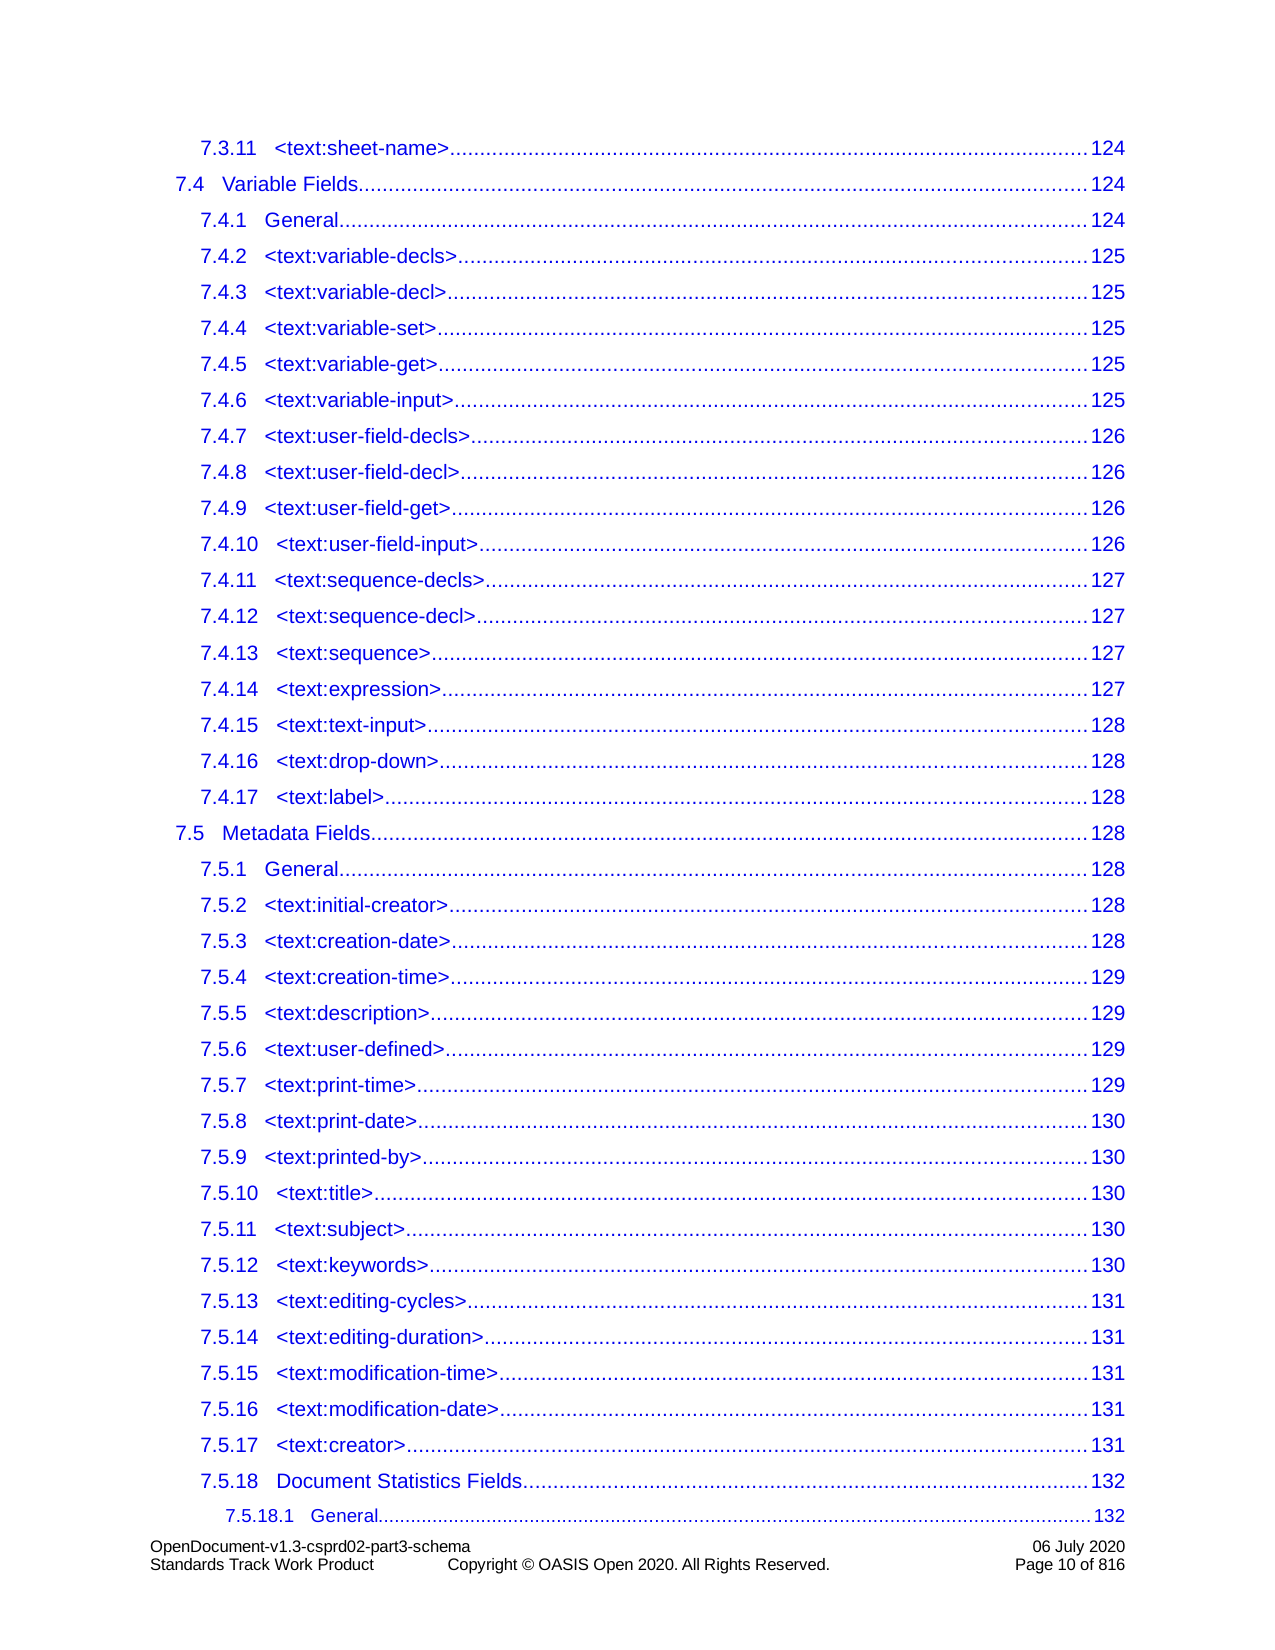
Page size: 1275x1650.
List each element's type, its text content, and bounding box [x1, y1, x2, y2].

text 7.5.18.1 General 132 [225, 1506, 1125, 1527]
text 7.5.15 <text:modification-time> 131 [200, 1362, 1125, 1385]
text 7.4.3 <text:variable-decl> 125 [200, 281, 1125, 304]
text 7.4.9 <text:user-field-get> 126 [200, 497, 1125, 520]
text 7.5.16 <text:modification-date> 131 [200, 1398, 1125, 1421]
text 7.5.1 General 128 [200, 857, 1125, 881]
text 7.4.8 <text:user-field-decl> 126 [200, 461, 1125, 484]
text 7.5.10 <text:title> 130 [200, 1182, 1125, 1205]
text 7.5.4 <text:creation-time> 129 [200, 965, 1125, 989]
text 7.5.5 <text:description> 129 [200, 1001, 1125, 1025]
text 7.5.6 <text:user-defined> 129 [200, 1037, 1125, 1061]
text 7.4.2 <text:variable-decls> 125 [200, 244, 1125, 268]
text 7.4 Variable Fields 124 [175, 172, 1125, 196]
text 7.5.2 <text:initial-creator> 128 [200, 893, 1125, 917]
text 7.5.12 <text:keywords> 130 [200, 1254, 1125, 1277]
text 7.4.10 <text:user-field-input> 126 [200, 533, 1125, 556]
text 7.5.17 <text:creator> 131 [200, 1434, 1125, 1457]
text 7.5.14 <text:editing-duration> 131 [200, 1326, 1125, 1349]
text 7.4.14 <text:expression> 127 [200, 677, 1125, 701]
text 7.4.13 <text:sequence> 127 [200, 641, 1125, 664]
text 7.5.8 <text:print-date> 130 [200, 1109, 1125, 1133]
text 7.5.3 <text:creation-date> 128 [200, 929, 1125, 953]
text 7.4.4 <text:variable-set> 125 [200, 317, 1125, 340]
text 7.4.12 <text:sequence-decl> 127 [200, 605, 1125, 628]
text 7.4.15 <text:text-input> 128 [200, 713, 1125, 737]
text 7.5.13 <text:editing-cycles> 131 [200, 1290, 1125, 1313]
text 7.5.9 <text:printed-by> 130 [200, 1146, 1125, 1169]
text 7.4.11 <text:sequence-decls> 127 [200, 569, 1125, 592]
text 7.4.6 <text:variable-input> 125 [200, 389, 1125, 412]
text 7.3.11 <text:sheet-name> 124 [200, 136, 1125, 160]
text 7.5.18 Document Statistics Fields 132 [200, 1470, 1125, 1493]
text 7.5.11 <text:subject> 130 [200, 1218, 1125, 1241]
text 7.4.17 <text:label> 128 [200, 785, 1125, 809]
text 7.4.16 <text:drop-down> 128 [200, 749, 1125, 773]
text 7.4.5 <text:variable-get> 125 [200, 353, 1125, 376]
text 7.5.7 <text:print-time> 129 [200, 1073, 1125, 1097]
text 7.4.7 <text:user-field-decls> 126 [200, 425, 1125, 448]
text 7.4.1 General 124 [200, 208, 1125, 232]
text 7.5 Metadata Fields 128 [175, 821, 1125, 845]
